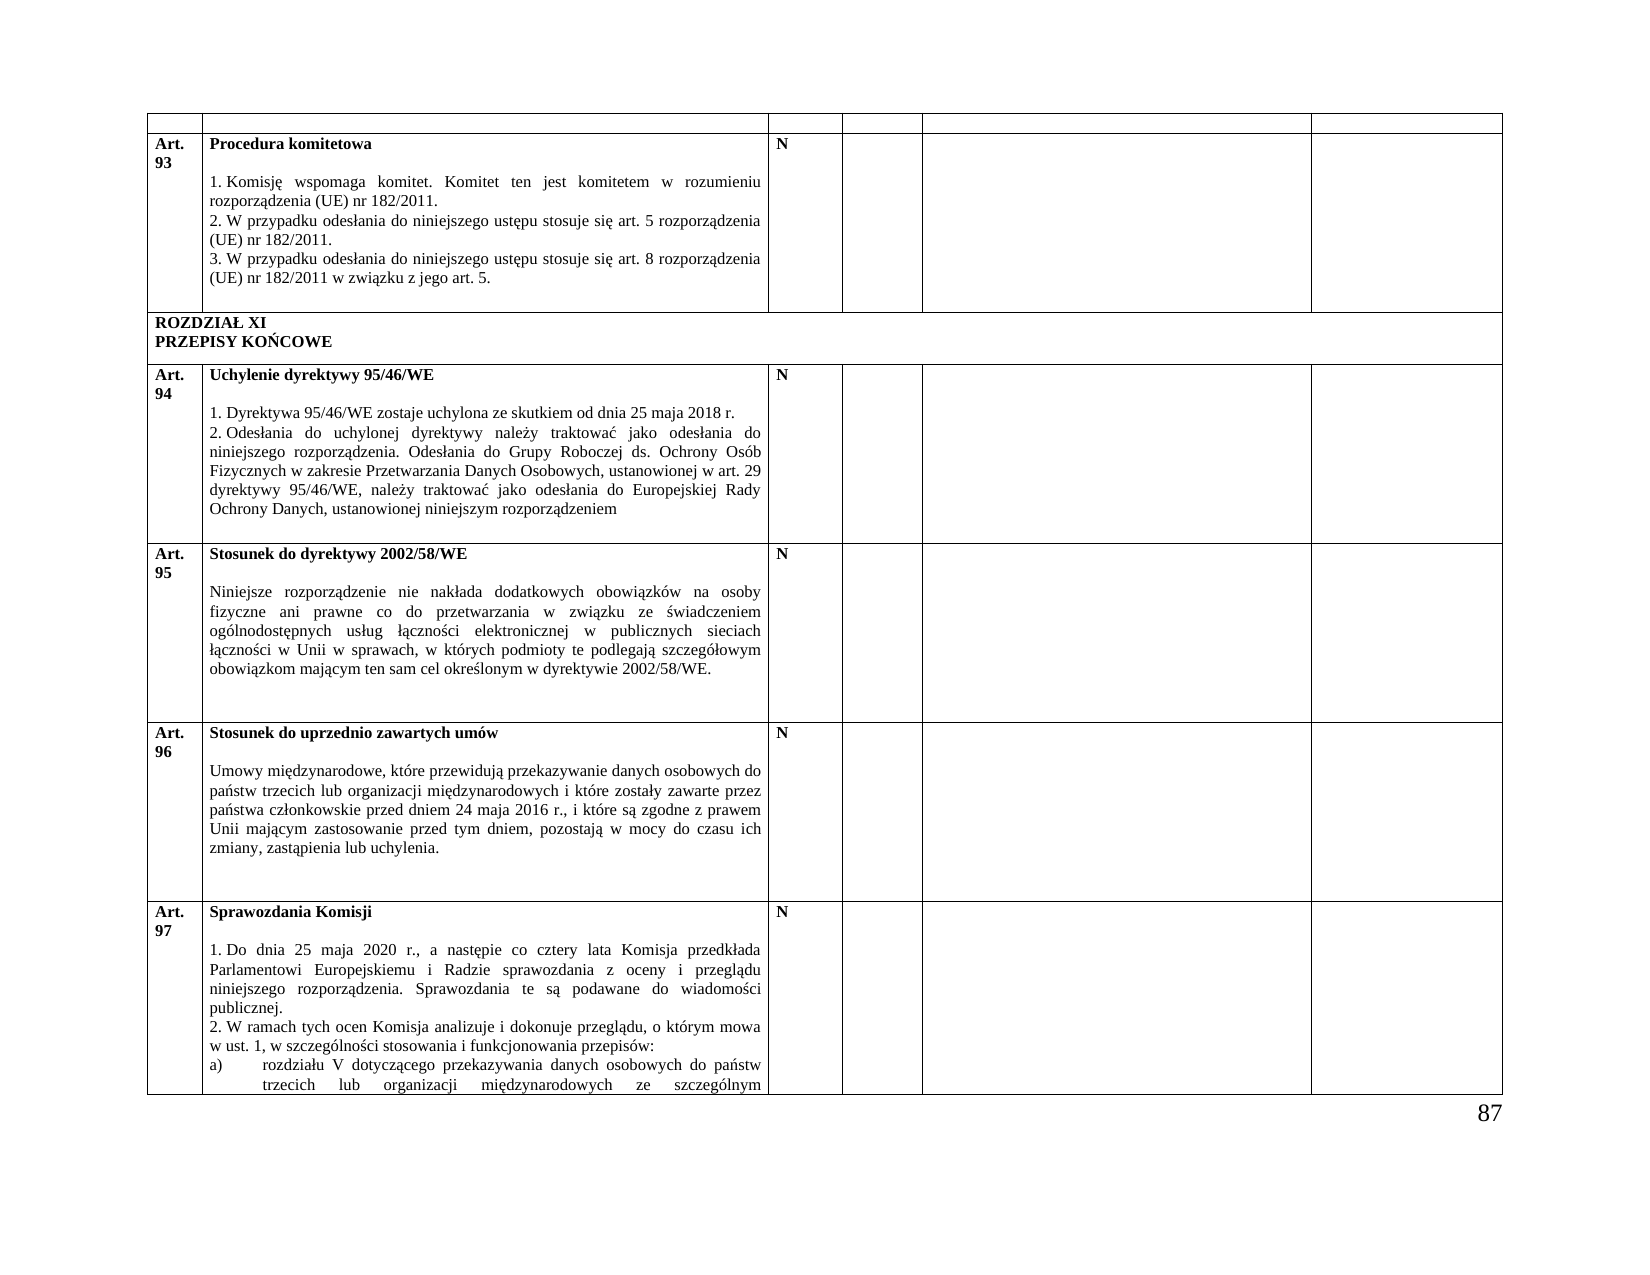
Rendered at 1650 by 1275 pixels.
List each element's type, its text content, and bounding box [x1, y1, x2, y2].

table_cell Art. 96 [148, 723, 202, 901]
table_cell Procedura komitetowa 1. Komisję wspomaga komitet. Komitet ten jest komitetem w rozumieniu rozporządzenia (UE) nr 182/2011. 2. W przypadku odesłania do niniejszego ustępu stosuje się art. 5 rozporządzenia (UE) nr 182/2011. 3. W przypadku odesłania do niniejszego ustępu stosuje się art. 8 rozporządzenia (UE) nr 182/2011 w związku z jego art. 5. [203, 134, 768, 312]
table_cell N [769, 902, 842, 1093]
table_cell [148, 114, 202, 133]
table_cell [1312, 365, 1502, 543]
table_cell [843, 723, 922, 901]
table_cell [843, 134, 922, 312]
table_cell ROZDZIAŁ XI PRZEPISY KOŃCOWE [148, 313, 1502, 364]
table_cell [923, 902, 1311, 1093]
table_cell [1312, 114, 1502, 133]
table_cell [923, 134, 1311, 312]
table_cell N [769, 544, 842, 722]
table_cell Art. 97 [148, 902, 202, 1093]
table_cell [843, 544, 922, 722]
table_cell [843, 902, 922, 1093]
table_cell [923, 723, 1311, 901]
table_cell N [769, 134, 842, 312]
table_cell N [769, 365, 842, 543]
table_cell [843, 114, 922, 133]
table_cell Art. 93 [148, 134, 202, 312]
table_cell [923, 114, 1311, 133]
table_cell Art. 94 [148, 365, 202, 543]
table_cell Sprawozdania Komisji 1. Do dnia 25 maja 2020 r., a następie co cztery lata Komisja przedkłada Parlamentowi Europejskiemu i Radzie sprawozdania z oceny i przeglądu niniejszego rozporządzenia. Sprawozdania te są podawane do wiadomości publicznej. 2. W ramach tych ocen Komisja analizuje i dokonuje przeglądu, o którym mowa w ust. 1, w szczególności stosowania i funkcjonowania przepisów: a) rozdziału V dotyczącego przekazywania danych osobowych do państw trzecich lub organizacji międzynarodowych ze szczególnym [203, 902, 768, 1093]
table_cell N [769, 723, 842, 901]
table_cell [1312, 723, 1502, 901]
table_cell [1312, 134, 1502, 312]
table_cell [923, 544, 1311, 722]
table_cell [1312, 544, 1502, 722]
table_cell Uchylenie dyrektywy 95/46/WE 1. Dyrektywa 95/46/WE zostaje uchylona ze skutkiem od dnia 25 maja 2018 r. 2. Odesłania do uchylonej dyrektywy należy traktować jako odesłania do niniejszego rozporządzenia. Odesłania do Grupy Roboczej ds. Ochrony Osób Fizycznych w zakresie Przetwarzania Danych Osobowych, ustanowionej w art. 29 dyrektywy 95/46/WE, należy traktować jako odesłania do Europejskiej Rady Ochrony Danych, ustanowionej niniejszym rozporządzeniem [203, 365, 768, 543]
table_cell [843, 365, 922, 543]
table_cell [769, 114, 842, 133]
table_cell Stosunek do uprzednio zawartych umów Umowy międzynarodowe, które przewidują przekazywanie danych osobowych do państw trzecich lub organizacji międzynarodowych i które zostały zawarte przez państwa członkowskie przed dniem 24 maja 2016 r., i które są zgodne z prawem Unii mającym zastosowanie przed tym dniem, pozostają w mocy do czasu ich zmiany, zastąpienia lub uchylenia. [203, 723, 768, 901]
table_cell [923, 365, 1311, 543]
table_cell Art. 95 [148, 544, 202, 722]
table_cell Stosunek do dyrektywy 2002/58/WE Niniejsze rozporządzenie nie nakłada dodatkowych obowiązków na osoby fizyczne ani prawne co do przetwarzania w związku ze świadczeniem ogólnodostępnych usług łączności elektronicznej w publicznych sieciach łączności w Unii w sprawach, w których podmioty te podlegają szczegółowym obowiązkom mającym ten sam cel określonym w dyrektywie 2002/58/WE. [203, 544, 768, 722]
table_cell [1312, 902, 1502, 1093]
